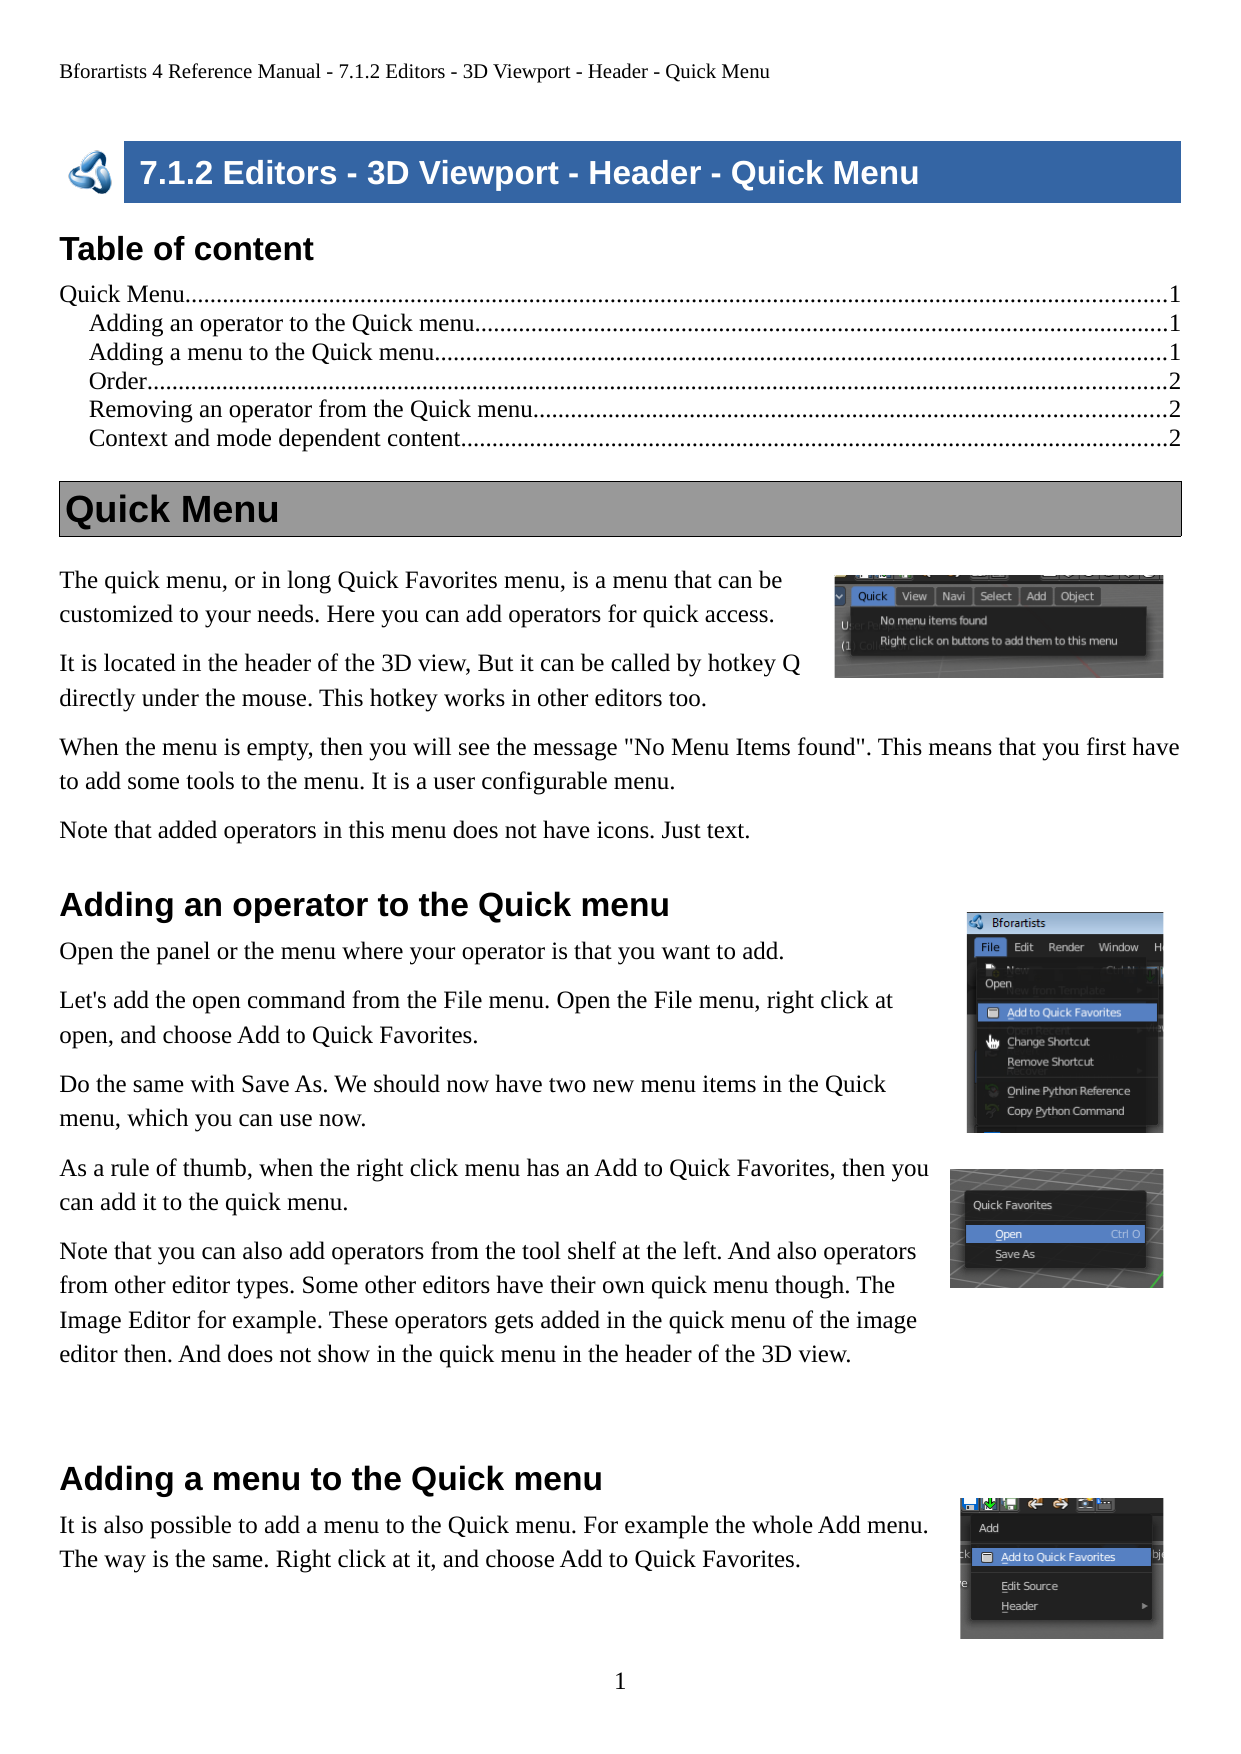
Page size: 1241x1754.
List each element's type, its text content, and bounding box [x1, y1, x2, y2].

text Note that added operators in this menu does not have icons. Just text. [59, 815, 1181, 844]
text Let's add the open command from the File menu. Open the File menu, right click at open, and choose Add to Quick Favorites. [59, 986, 966, 1049]
text When the menu is empty, then you will see the message "No Menu Items found". This means that you first have to add some tools to the menu. It is a user configurable menu. [59, 732, 1181, 795]
text Open the panel or the menu where your operator is that you want to add. [59, 936, 966, 965]
text It is located in the header of the 3D view, But it can be called by hotkey Q directly under the mouse. This hotkey works in other editors too. [59, 648, 1181, 712]
text Context and mode dependent content 2 [88, 423, 1181, 452]
text As a rule of thumb, when the right click menu has an Add to Quick Favorites, then you can add it to the quick menu. [59, 1153, 1181, 1216]
text Quick Menu 1 [59, 279, 1181, 308]
text Adding a menu to the Quick menu 1 [88, 337, 1181, 366]
text Adding an operator to the Quick menu 1 [88, 308, 1181, 337]
picture [950, 1169, 1164, 1288]
text Order 2 [88, 366, 1181, 394]
subtitle Adding an operator to the Quick menu [59, 885, 1181, 924]
subtitle Table of content [59, 228, 1181, 267]
table_header [59, 141, 124, 203]
picture [966, 912, 1164, 1133]
table_header Quick Menu [60, 482, 1181, 536]
text Do the same with Save As. We should now have two new menu items in the Quick menu, which you can use now. [59, 1069, 966, 1132]
picture [960, 1498, 1164, 1639]
subtitle Adding a menu to the Quick menu [59, 1458, 1181, 1497]
picture [834, 575, 1164, 678]
text Note that you can also add operators from the tool shelf at the left. And also operators from other editor types. Some other editors have their own quick menu though. The Image Editor for example. These operators gets added in the quick menu of the image editor then. And does not show in the quick menu in the header of the 3D view. [59, 1236, 1181, 1368]
table_header 7.1.2 Editors - 3D Viewport - Header - Quick Menu [124, 141, 1181, 203]
text Removing an operator from the Quick menu 2 [88, 394, 1181, 423]
text It is also possible to add a menu to the Quick menu. For example the whole Add menu. The way is the same. Right click at it, and choose Add to Quick Favorites. [59, 1510, 960, 1573]
text The quick menu, or in long Quick Favorites menu, is a menu that can be customized to your needs. Here you can add operators for quick access. [59, 565, 1181, 628]
picture [65, 147, 114, 197]
